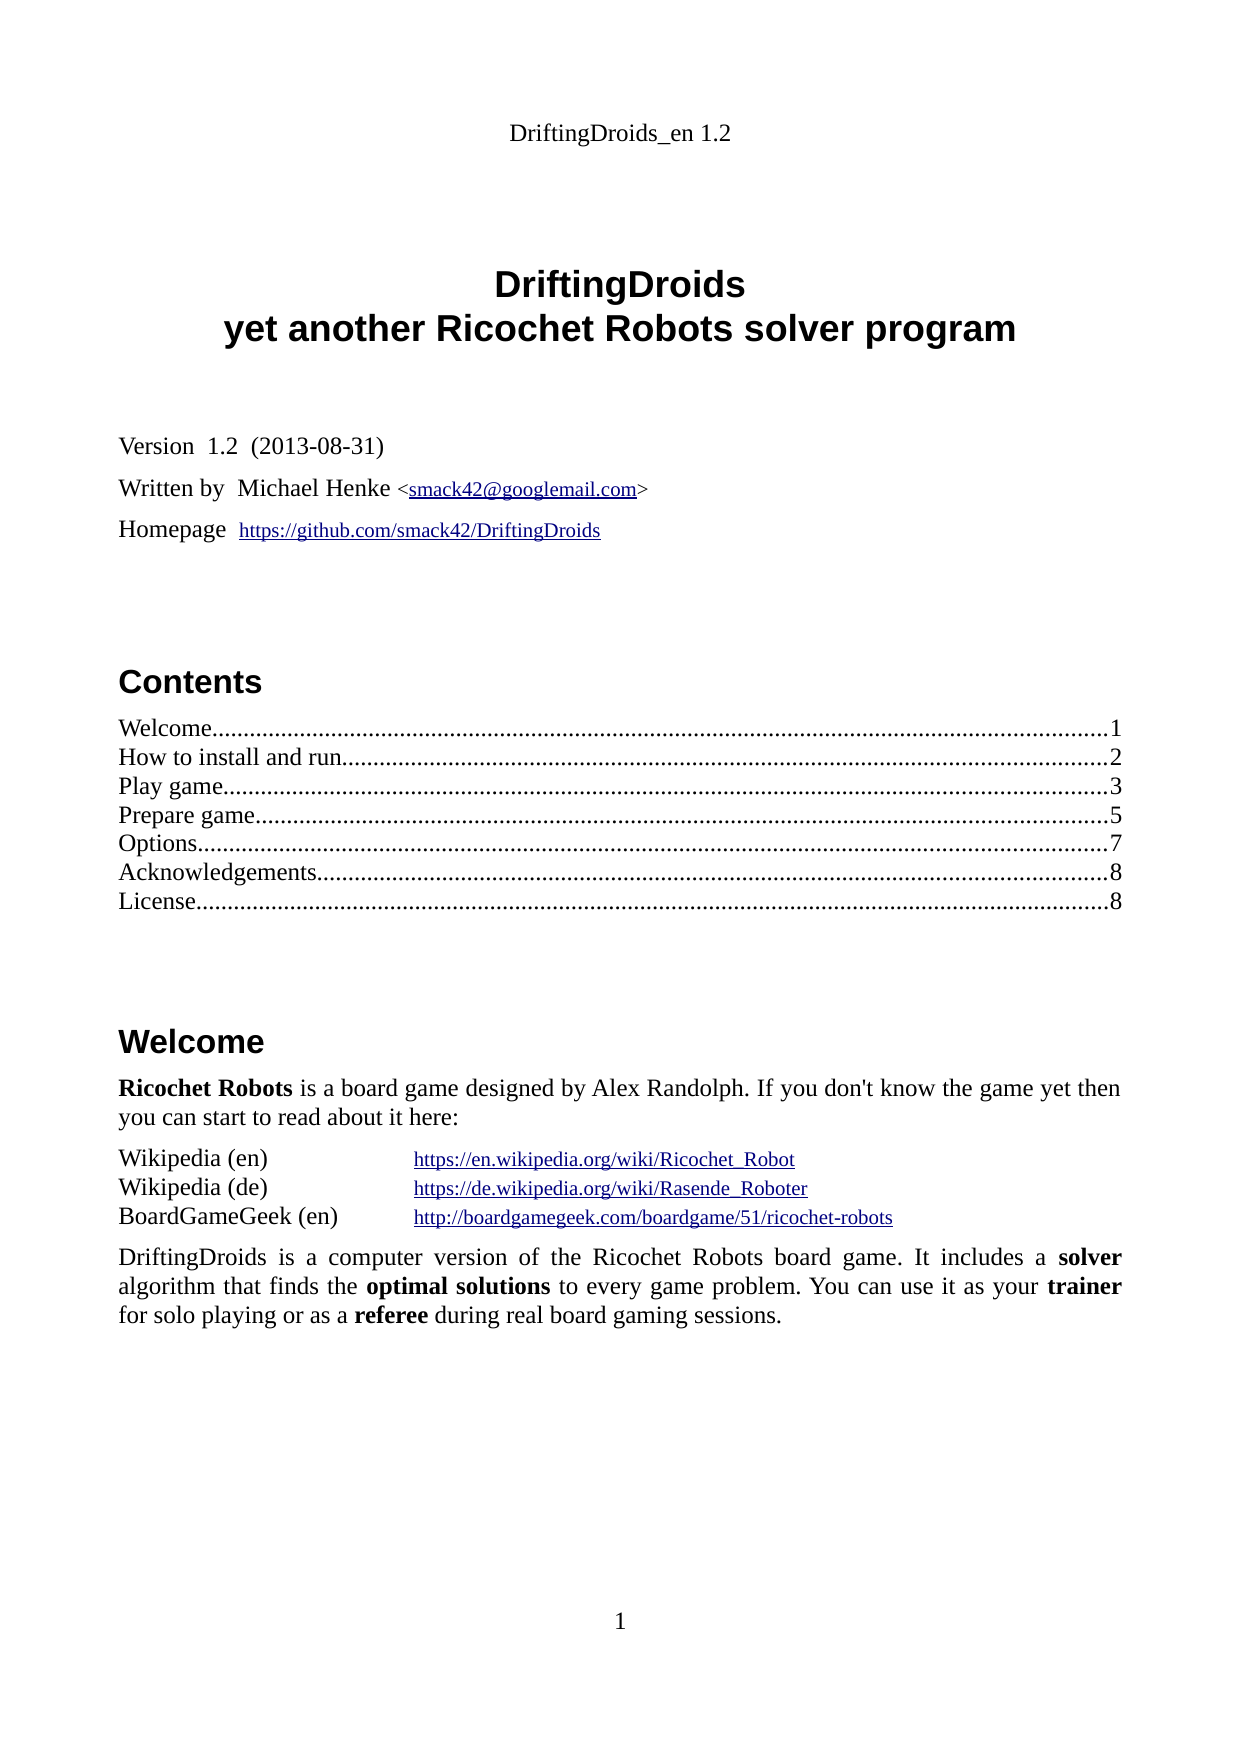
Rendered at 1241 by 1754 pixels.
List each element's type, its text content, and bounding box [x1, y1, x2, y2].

list Version 1.2 (2013-08-31) [118, 431, 1122, 460]
text Acknowledgements 8 [118, 857, 1122, 886]
text License 8 [118, 886, 1122, 915]
text yet another Ricochet Robots solver program [118, 306, 1122, 349]
text DriftingDroids [118, 263, 1122, 306]
text Wikipedia (en) https://en.wikipedia.org/wiki/Ricochet_Robot Wikipedia (de) https://de.wikipedia.org/wiki/Rasende_Roboter BoardGameGeek (en) http://boardgamegeek.com/boardgame/51/ricochet-robots [118, 1143, 1122, 1230]
text DriftingDroids is a computer version of the Ricochet Robots board game. It includes a solver algorithm that finds the optimal solutions to every game problem. You can use it as your trainer for solo playing or as a referee during real board gaming sessions. [118, 1242, 1122, 1328]
text Options 7 [118, 828, 1122, 857]
text Play game 3 [118, 771, 1122, 800]
subtitle Welcome [118, 1022, 1122, 1061]
list Homepage https://github.com/smack42/DriftingDroids [118, 514, 1122, 543]
subtitle Contents [118, 663, 1122, 701]
text Prepare game 5 [118, 800, 1122, 828]
text How to install and run 2 [118, 742, 1122, 771]
list Written by Michael Henke <smack42@googlemail.com> [118, 473, 1122, 501]
text Welcome 1 [118, 713, 1122, 742]
text Ricochet Robots is a board game designed by Alex Randolph. If you don't know the game yet then you can start to read about it here: [118, 1073, 1122, 1131]
